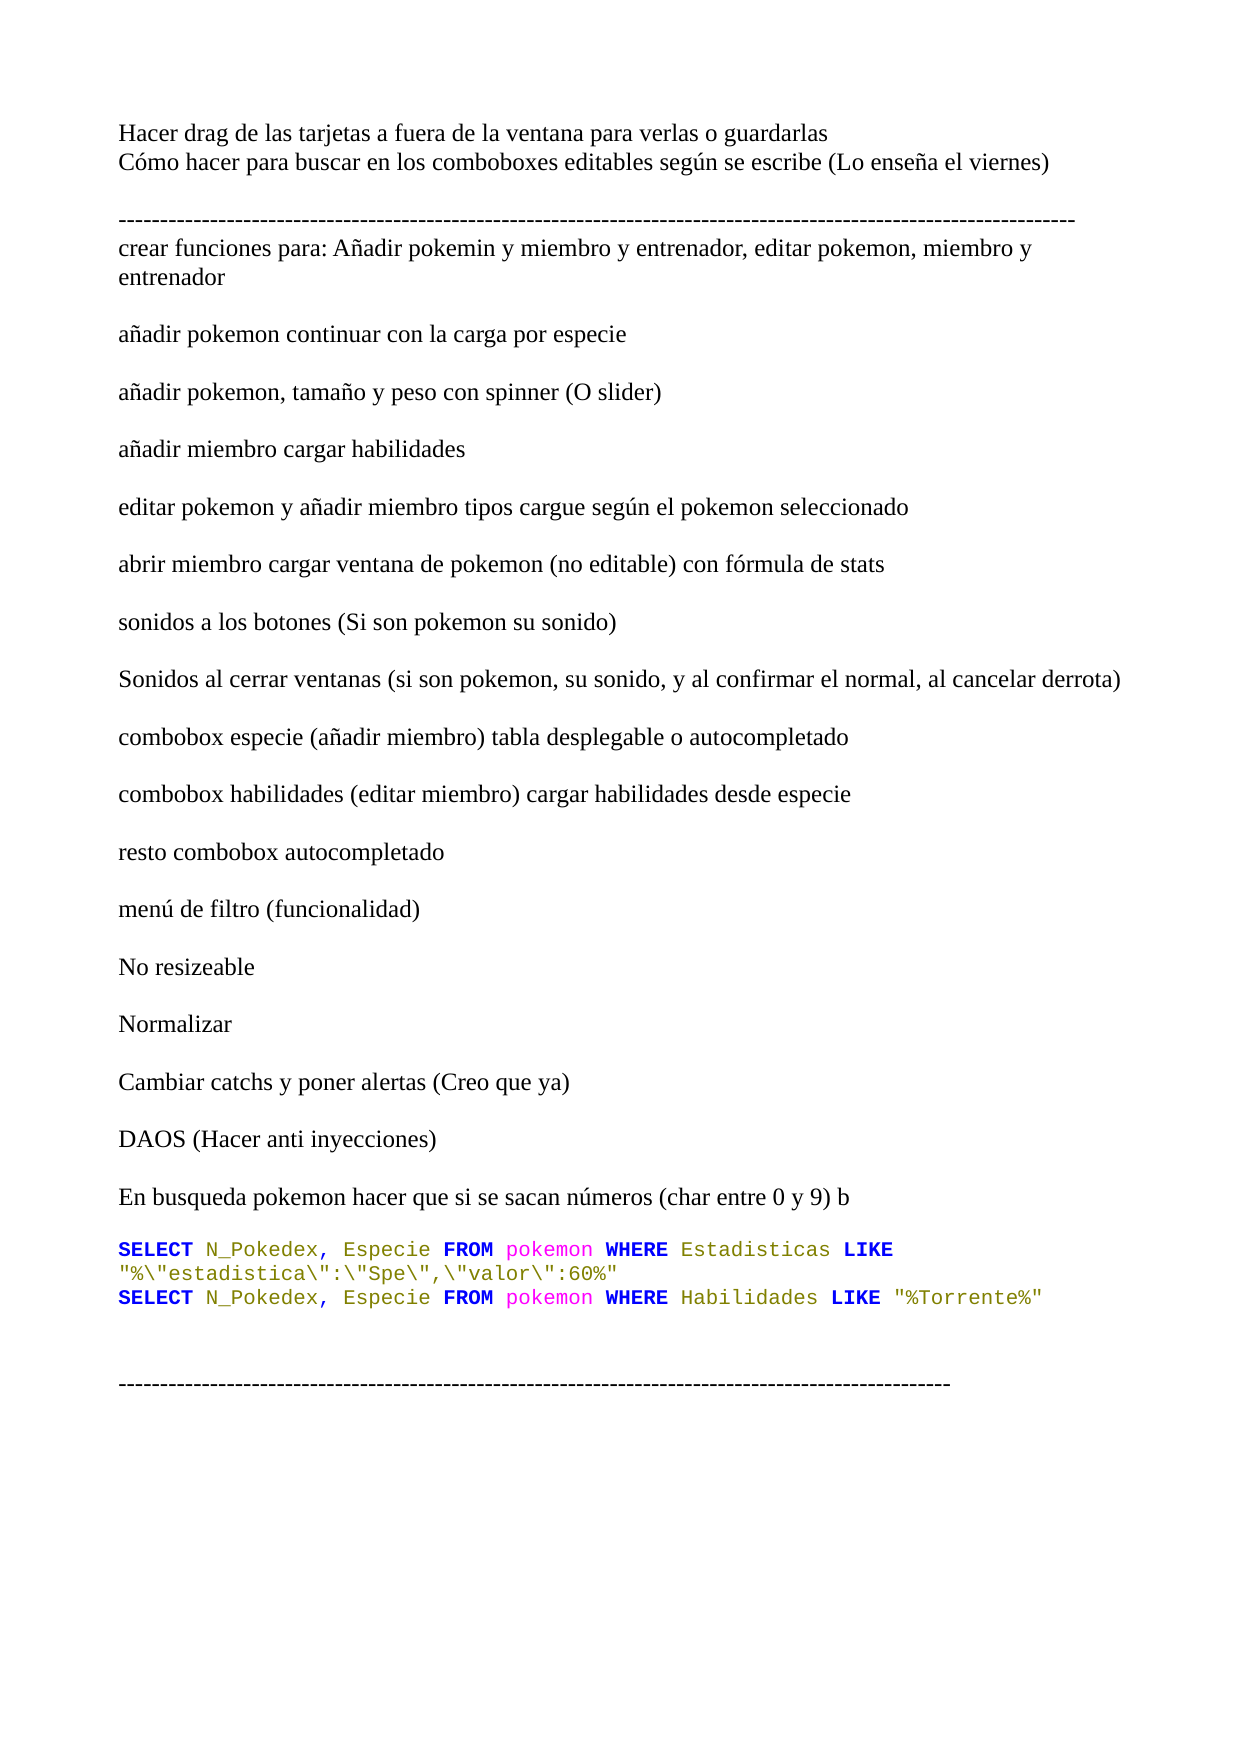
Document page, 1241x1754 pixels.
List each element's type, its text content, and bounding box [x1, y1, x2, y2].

text combobox especie (añadir miembro) tabla desplegable o autocompletado [118, 722, 1122, 751]
text combobox habilidades (editar miembro) cargar habilidades desde especie [118, 779, 1122, 808]
text En busqueda pokemon hacer que si se sacan números (char entre 0 y 9) b [118, 1182, 1122, 1211]
text Sonidos al cerrar ventanas (si son pokemon, su sonido, y al confirmar el normal, al cancelar derrota) [118, 664, 1122, 693]
text añadir pokemon continuar con la carga por especie [118, 319, 1122, 348]
text menú de filtro (funcionalidad) [118, 894, 1122, 923]
text Normalizar [118, 1009, 1122, 1038]
text añadir pokemon, tamaño y peso con spinner (O slider) [118, 377, 1122, 406]
text añadir miembro cargar habilidades [118, 434, 1122, 463]
text DAOS (Hacer anti inyecciones) [118, 1124, 1122, 1153]
text editar pokemon y añadir miembro tipos cargue según el pokemon seleccionado [118, 492, 1122, 521]
text Cómo hacer para buscar en los comboboxes editables según se escribe (Lo enseña el viernes) [118, 147, 1122, 176]
text ---------------------------------------------------------------------------------------------------- [118, 1368, 1122, 1397]
text Cambiar catchs y poner alertas (Creo que ya) [118, 1067, 1122, 1096]
text Hacer drag de las tarjetas a fuera de la ventana para verlas o guardarlas [118, 118, 1122, 147]
text No resizeable [118, 952, 1122, 981]
text abrir miembro cargar ventana de pokemon (no editable) con fórmula de stats [118, 549, 1122, 578]
text resto combobox autocompletado [118, 837, 1122, 866]
text sonidos a los botones (Si son pokemon su sonido) [118, 607, 1122, 636]
text crear funciones para: Añadir pokemin y miembro y entrenador, editar pokemon, miembro y entrenador [118, 233, 1122, 291]
text SELECT N_Pokedex, Especie FROM pokemon WHERE Estadisticas LIKE "%\"estadistica\":\"Spe\",\"valor\":60%" [118, 1239, 1122, 1287]
text ------------------------------------------------------------------------------------------------------------------- [118, 204, 1122, 233]
text SELECT N_Pokedex, Especie FROM pokemon WHERE Habilidades LIKE "%Torrente%" [118, 1287, 1122, 1310]
